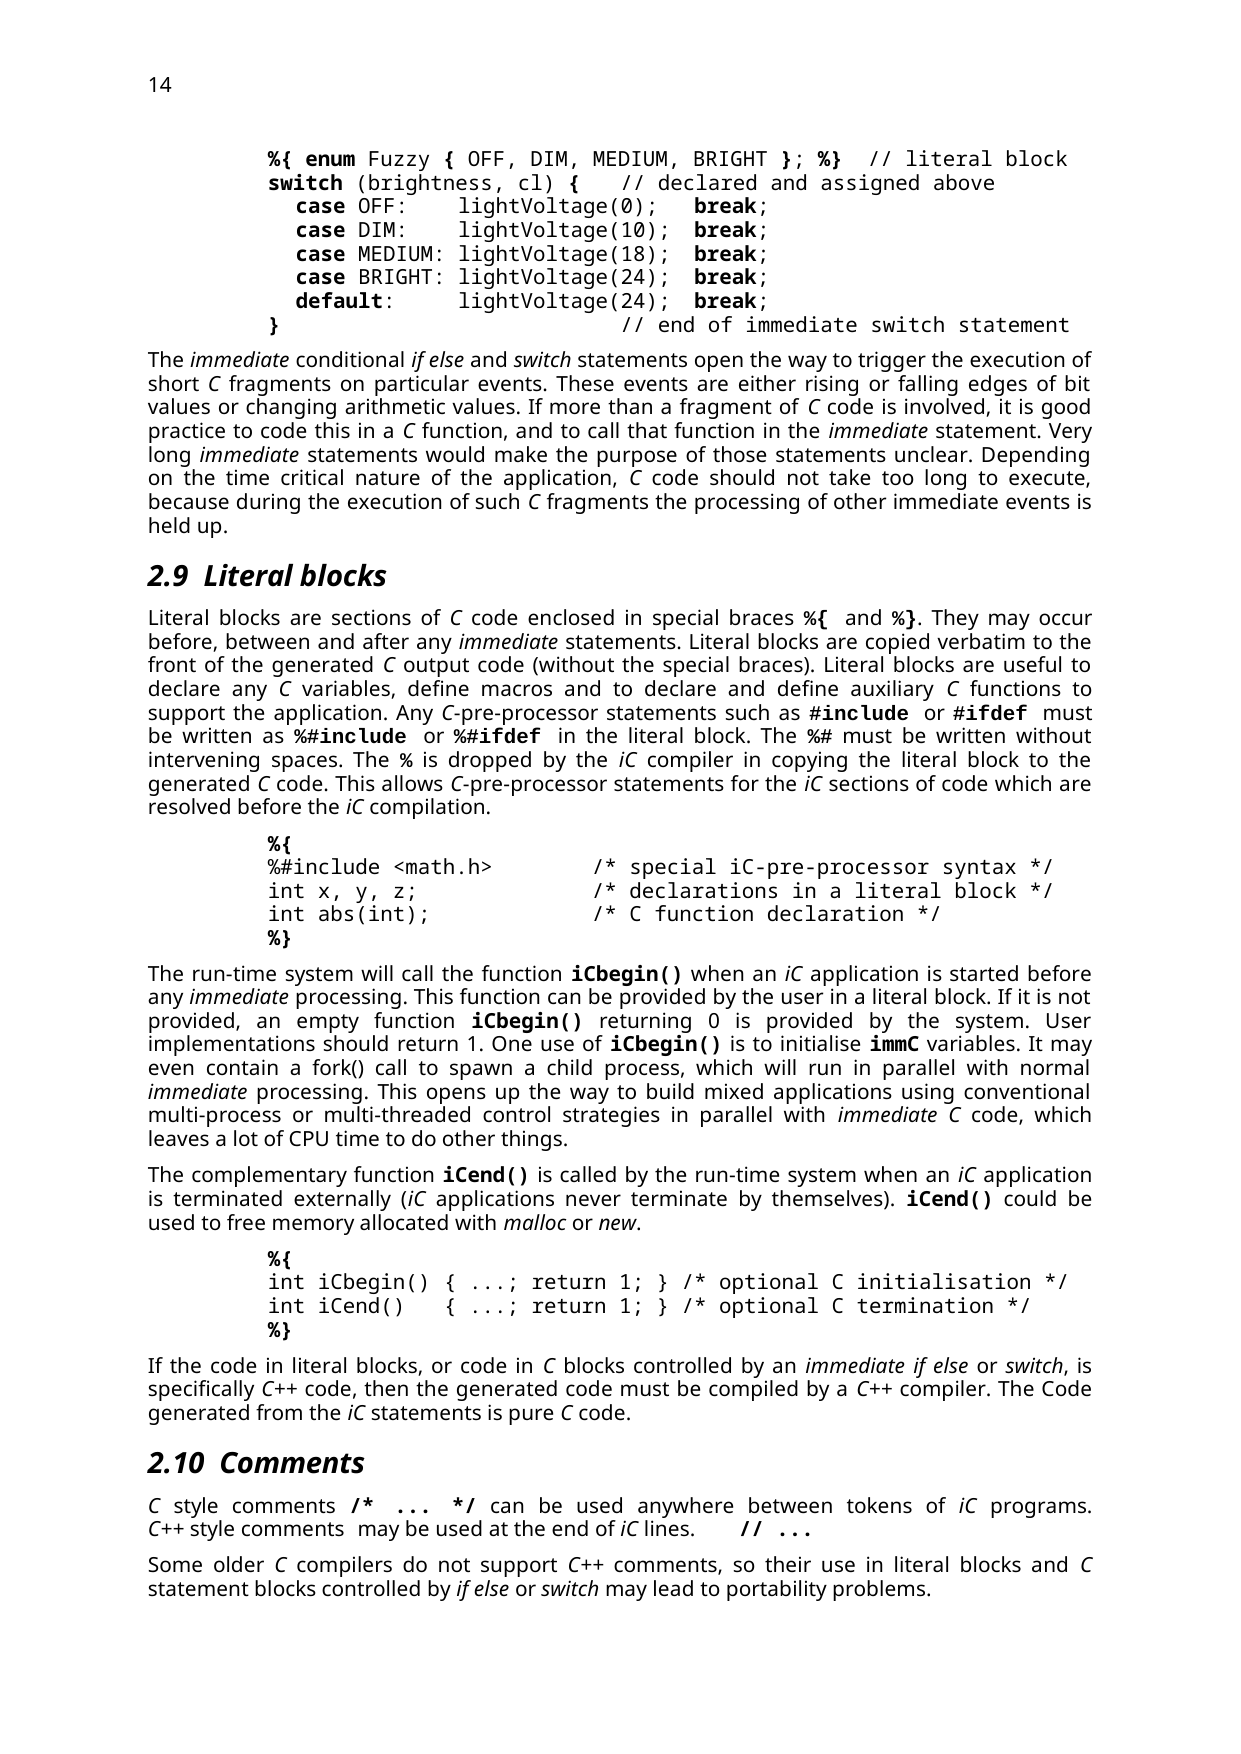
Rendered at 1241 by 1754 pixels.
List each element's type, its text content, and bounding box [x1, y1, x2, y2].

text %{ int iCbegin() { ...; return 1; } /* optional C initialisation */ int iCend() { ...; return 1; } /* optional C termination */ %} [268, 1247, 1092, 1342]
text C style comments /* ... */ can be used anywhere between tokens of iC programs. C++ style comments may be used at the end of iC lines. // ... [148, 1494, 1092, 1541]
subtitle Comments [148, 1443, 1092, 1482]
text Literal blocks are sections of C code enclosed in special braces %{ and %}. They may occur before, between and after any immediate statements. Literal blocks are copied verbatim to the front of the generated C output code (without the special braces). Literal blocks are useful to declare any C variables, define macros and to declare and define auxiliary C functions to support the application. Any C-pre-processor statements such as #include or #ifdef must be written as %#include or %#ifdef in the literal block. The %# must be written without intervening spaces. The % is dropped by the iC compiler in copying the literal block to the generated C code. This allows C-pre-processor statements for the iC sections of code which are resolved before the iC compilation. [148, 607, 1092, 819]
text The run-time system will call the function iCbegin() when an iC application is started before any immediate processing. This function can be provided by the user in a literal block. If it is not provided, an empty function iCbegin() returning 0 is provided by the system. User implementations should return 1. One use of iCbegin() is to initialise immC variables. It may even contain a fork() call to spawn a child process, which will run in parallel with normal immediate processing. This opens up the way to build mixed applications using conventional multi-process or multi-threaded control strategies in parallel with immediate C code, which leaves a lot of CPU time to do other things. [148, 962, 1092, 1151]
text %{ %#include <math.h> /* special iC-pre-processor syntax */ int x, y, z; /* declarations in a literal block */ int abs(int); /* C function declaration */ %} [268, 832, 1092, 950]
text Some older C compilers do not support C++ comments, so their use in literal blocks and C statement blocks controlled by if else or switch may lead to portability problems. [148, 1554, 1092, 1601]
text %{ enum Fuzzy { OFF, DIM, MEDIUM, BRIGHT }; %} // literal block switch (brightness, cl) { // declared and assigned above case OFF: lightVoltage(0); break; case DIM: lightVoltage(10); break; case MEDIUM: lightVoltage(18); break; case BRIGHT: lightVoltage(24); break; default: lightVoltage(24); break; } // end of immediate switch statement [268, 148, 1092, 337]
subtitle Literal blocks [148, 556, 1092, 595]
text If the code in literal blocks, or code in C blocks controlled by an immediate if else or switch, is specifically C++ code, then the generated code must be compiled by a C++ compiler. The Code generated from the iC statements is pure C code. [148, 1354, 1092, 1425]
text The immediate conditional if else and switch statements open the way to trigger the execution of short C fragments on particular events. These events are either rising or falling edges of bit values or changing arithmetic values. If more than a fragment of C code is involved, it is good practice to code this in a C function, and to call that function in the immediate statement. Very long immediate statements would make the purpose of those statements unclear. Depending on the time critical nature of the application, C code should not take too long to execute, because during the execution of such C fragments the processing of other immediate events is held up. [148, 349, 1092, 538]
text The complementary function iCend() is called by the run-time system when an iC application is terminated externally (iC applications never terminate by themselves). iCend() could be used to free memory allocated with malloc or new. [148, 1164, 1092, 1235]
